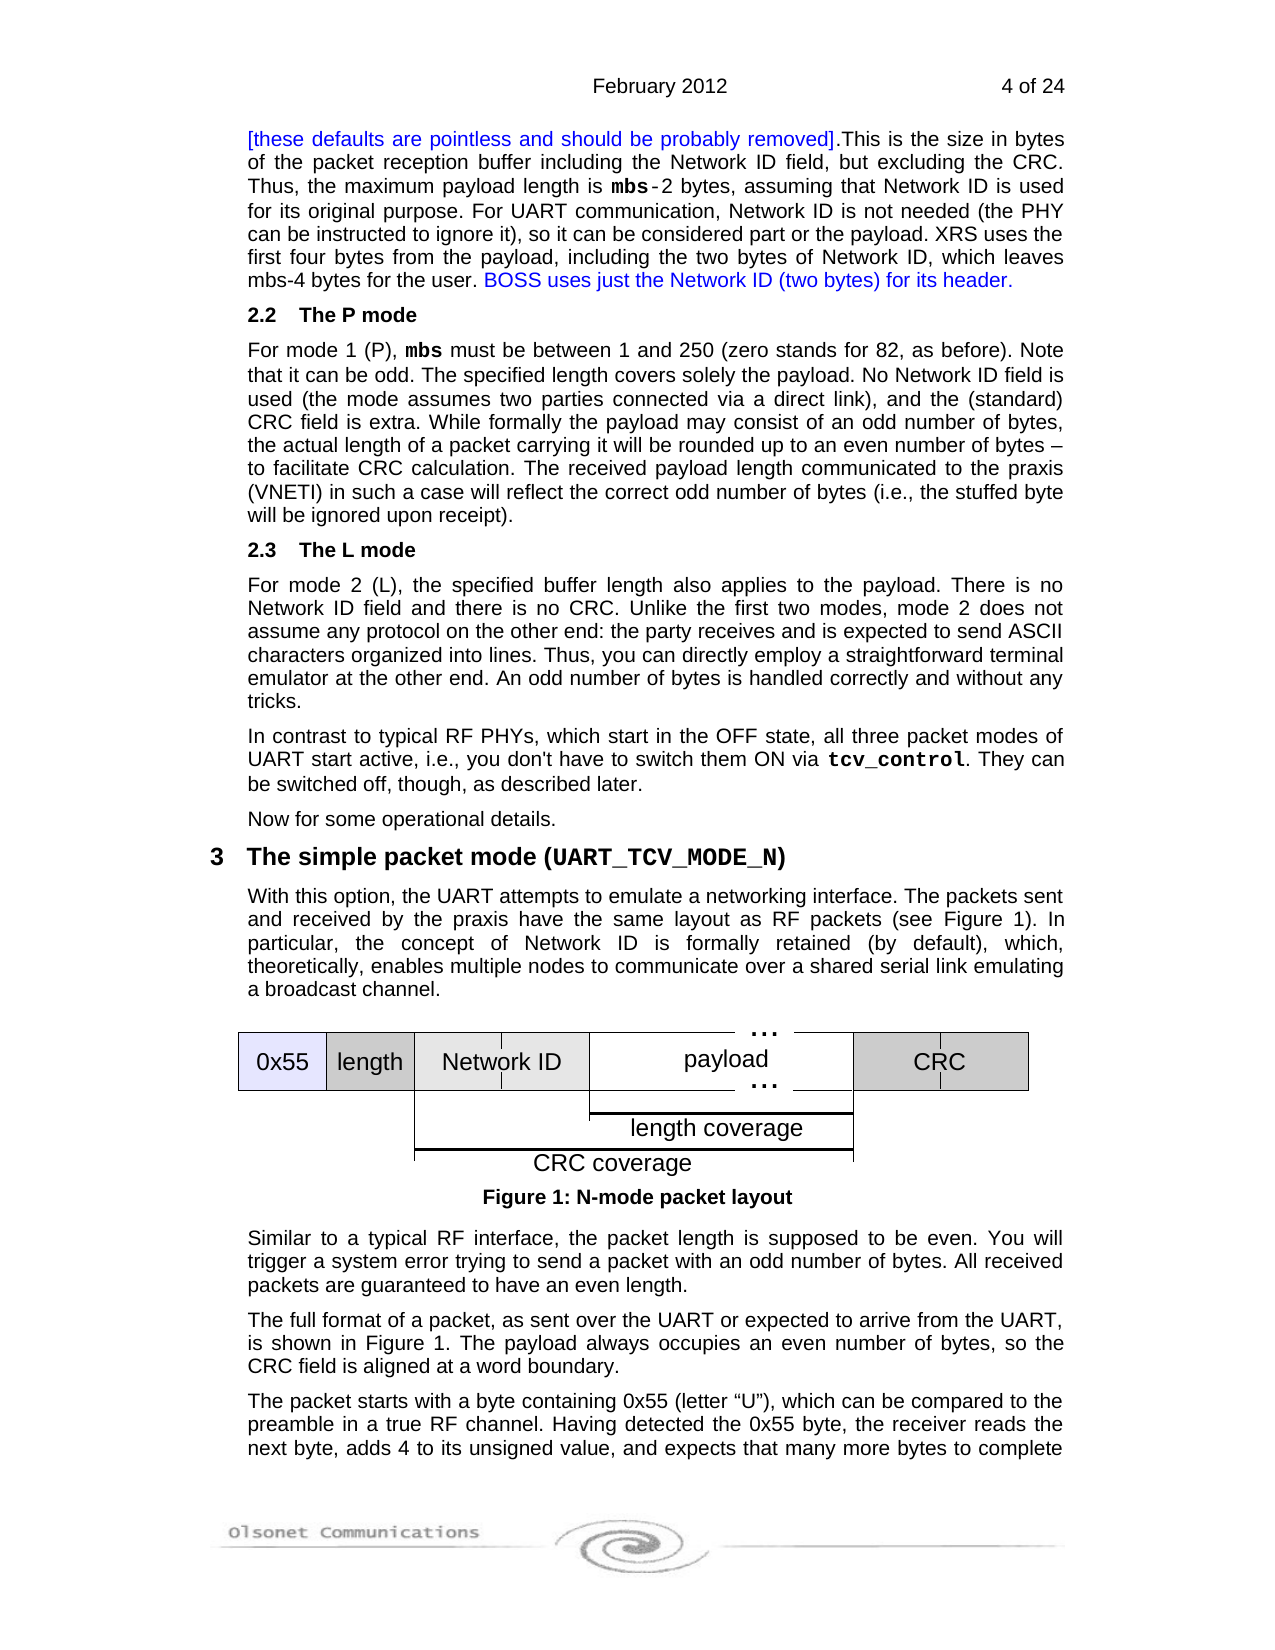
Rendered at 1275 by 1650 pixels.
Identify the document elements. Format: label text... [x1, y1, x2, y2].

text For mode 1 (P), mbs must be between 1 and 250 (zero stands for 82, as before). Note that it can be odd. The specified length covers solely the payload. No Network ID field is used (the mode assumes two parties connected via a direct link), and the (standard) CRC field is extra. While formally the payload may consist of an odd number of bytes, the actual length of a packet carrying it will be rounded up to an even number of bytes – to facilitate CRC calculation. The received payload length communicated to the praxis (VNETI) in such a case will reflect the correct odd number of bytes (i.e., the stuffed byte will be ignored upon receipt). [247, 339, 1065, 527]
subtitle The L mode [247, 538, 1065, 562]
text Figure 1: N-mode packet layout [229, 1025, 1046, 1209]
text In contrast to typical RF PHYs, which start in the OFF state, all three packet modes of UART start active, i.e., you don't have to switch them ON via tcv_control. They can be switched off, though, as described later. [247, 724, 1065, 796]
text For mode 2 (L), the specified buffer length also applies to the payload. There is no Network ID field and there is no CRC. Unlike the first two modes, mode 2 does not assume any protocol on the other end: the party receives and is expected to send ASCII characters organized into lines. Thus, you can directly employ a straightforward terminal emulator at the other end. An odd number of bytes is handled correctly and without any tricks. [247, 573, 1065, 713]
picture [210, 1504, 1065, 1596]
text [these defaults are pointless and should be probably removed].This is the size in bytes of the packet reception buffer including the Network ID field, but excluding the CRC. Thus, the maximum payload length is mbs-2 bytes, assuming that Network ID is used for its original purpose. For UART communication, Network ID is not needed (the PHY can be instructed to ignore it), so it can be considered part or the payload. XRS uses the first four bytes from the payload, including the two bytes of Network ID, which leaves mbs-4 bytes for the user. BOSS uses just the Network ID (two bytes) for its header. [247, 128, 1065, 292]
text The full format of a packet, as sent over the UART or expected to arrive from the UART, is shown in Figure 1. The payload always occupies an even number of bytes, so the CRC field is aligned at a word boundary. [247, 1308, 1065, 1378]
text The packet starts with a byte containing 0x55 (letter “U”), which can be compared to the preamble in a true RF channel. Having detected the 0x55 byte, the receiver reads the next byte, adds 4 to its unsigned value, and expects that many more bytes to complete [247, 1390, 1065, 1459]
subtitle The P mode [247, 304, 1065, 327]
text With this option, the UART attempts to emulate a networking interface. The packets sent and received by the praxis have the same layout as RF packets (see Figure 1). In particular, the concept of Network ID is formally retained (by default), which, theoretically, enables multiple nodes to communicate over a shared serial link emulating a broadcast channel. [247, 885, 1065, 1001]
text Similar to a typical RF interface, the packet length is supposed to be even. You will trigger a system error trying to send a packet with an odd number of bytes. All received packets are guaranteed to have an even length. [229, 1013, 1065, 1296]
subtitle The simple packet mode (UART_TCV_MODE_N) [210, 843, 1065, 873]
text Now for some operational details. [247, 808, 1065, 831]
